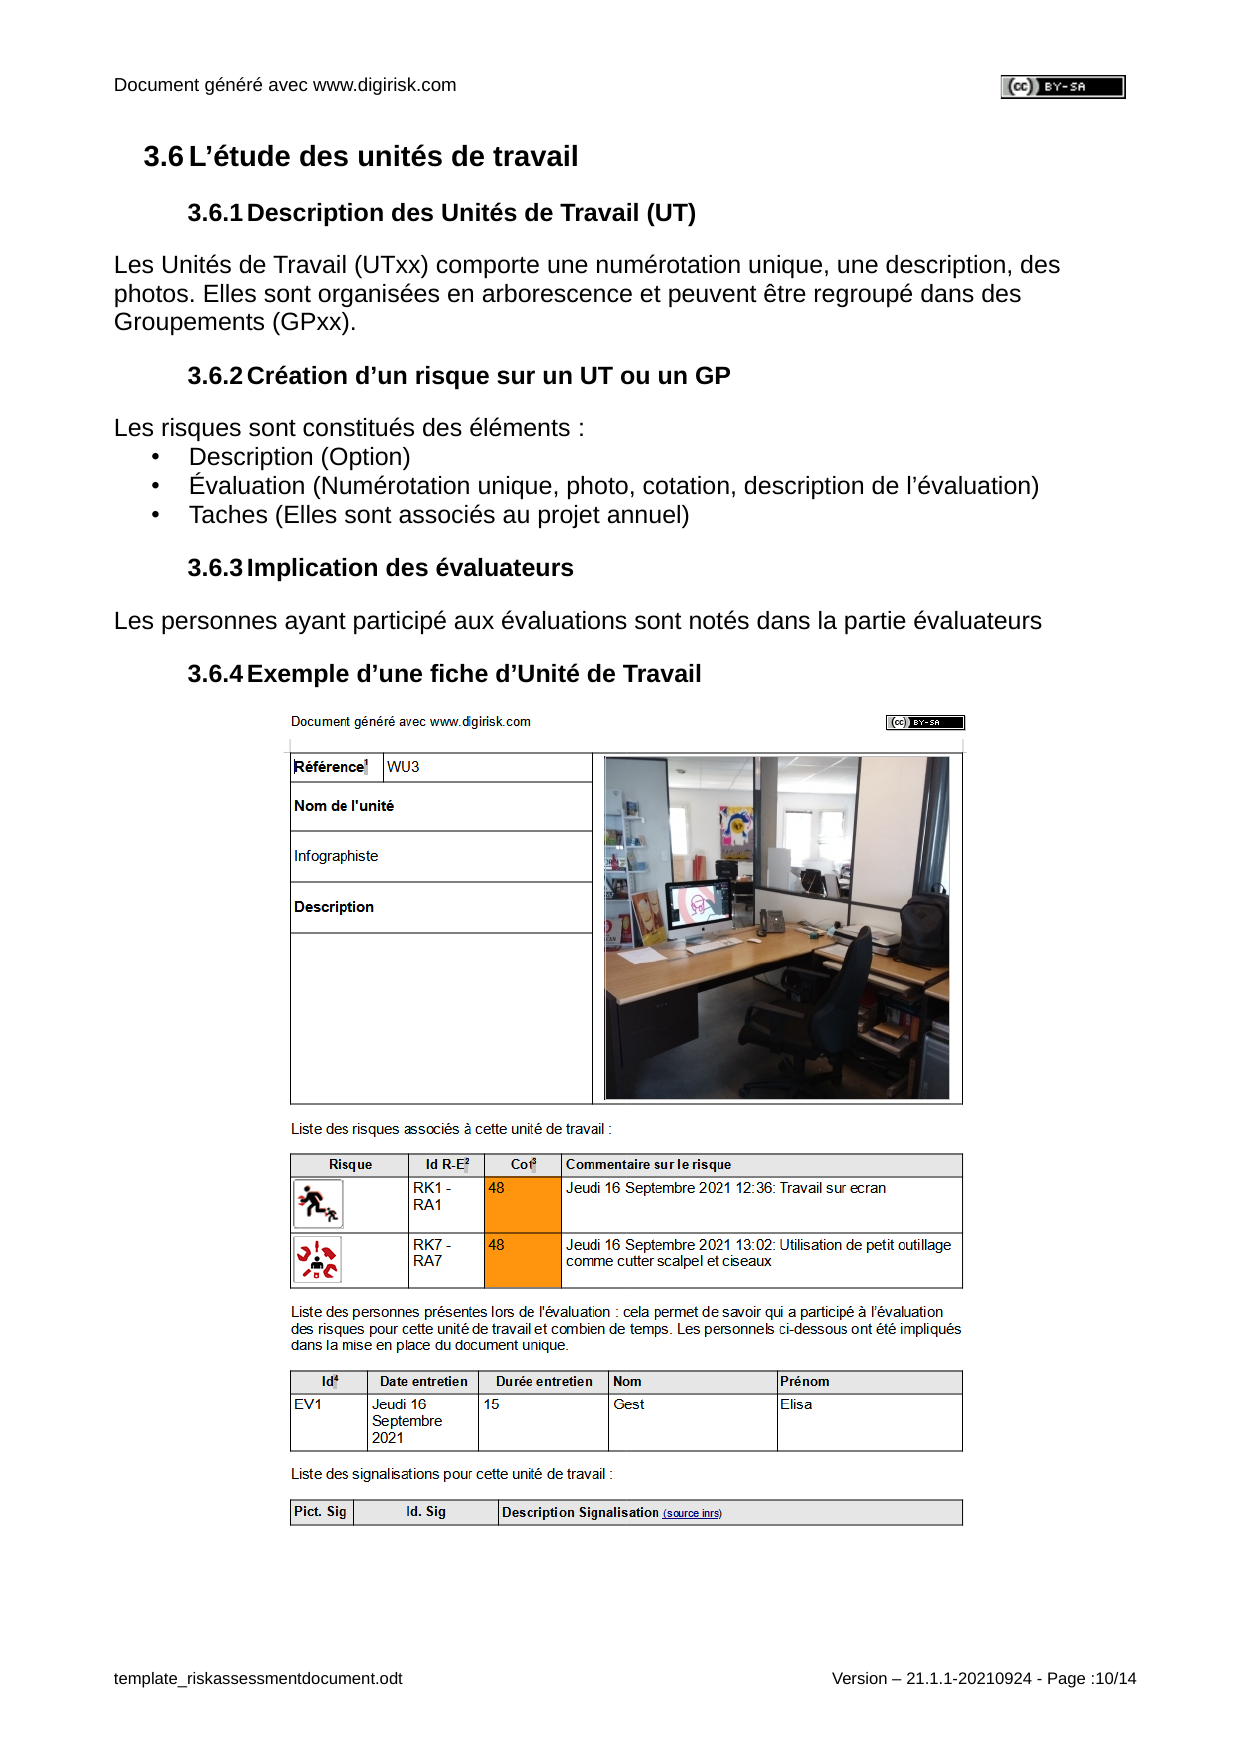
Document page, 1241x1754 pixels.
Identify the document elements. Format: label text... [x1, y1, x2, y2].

list Description (Option) [151, 442, 1137, 471]
picture [1000, 75, 1126, 99]
subtitle Implication des évaluateurs [187, 553, 1137, 582]
subtitle Description des Unités de Travail (UT) [187, 197, 1137, 226]
subtitle L’étude des unités de travail [143, 139, 1137, 173]
text Les personnes ayant participé aux évaluations sont notés dans la partie évaluateurs [114, 606, 1137, 634]
text Les risques sont constitués des éléments : [114, 413, 1137, 442]
text Les Unités de Travail (UTxx) comporte une numérotation unique, une description, des photos. Elles sont organisées en arborescence et peuvent être regroupé dans des Groupements (GPxx). [114, 250, 1137, 336]
subtitle Exemple d’une fiche d’Unité de Travail [187, 659, 1137, 688]
list Évaluation (Numérotation unique, photo, cotation, description de l’évaluation) [151, 471, 1137, 500]
subtitle Création d’un risque sur un UT ou un GP [187, 361, 1137, 390]
list Taches (Elles sont associés au projet annuel) [151, 500, 1137, 529]
picture [283, 711, 967, 1530]
